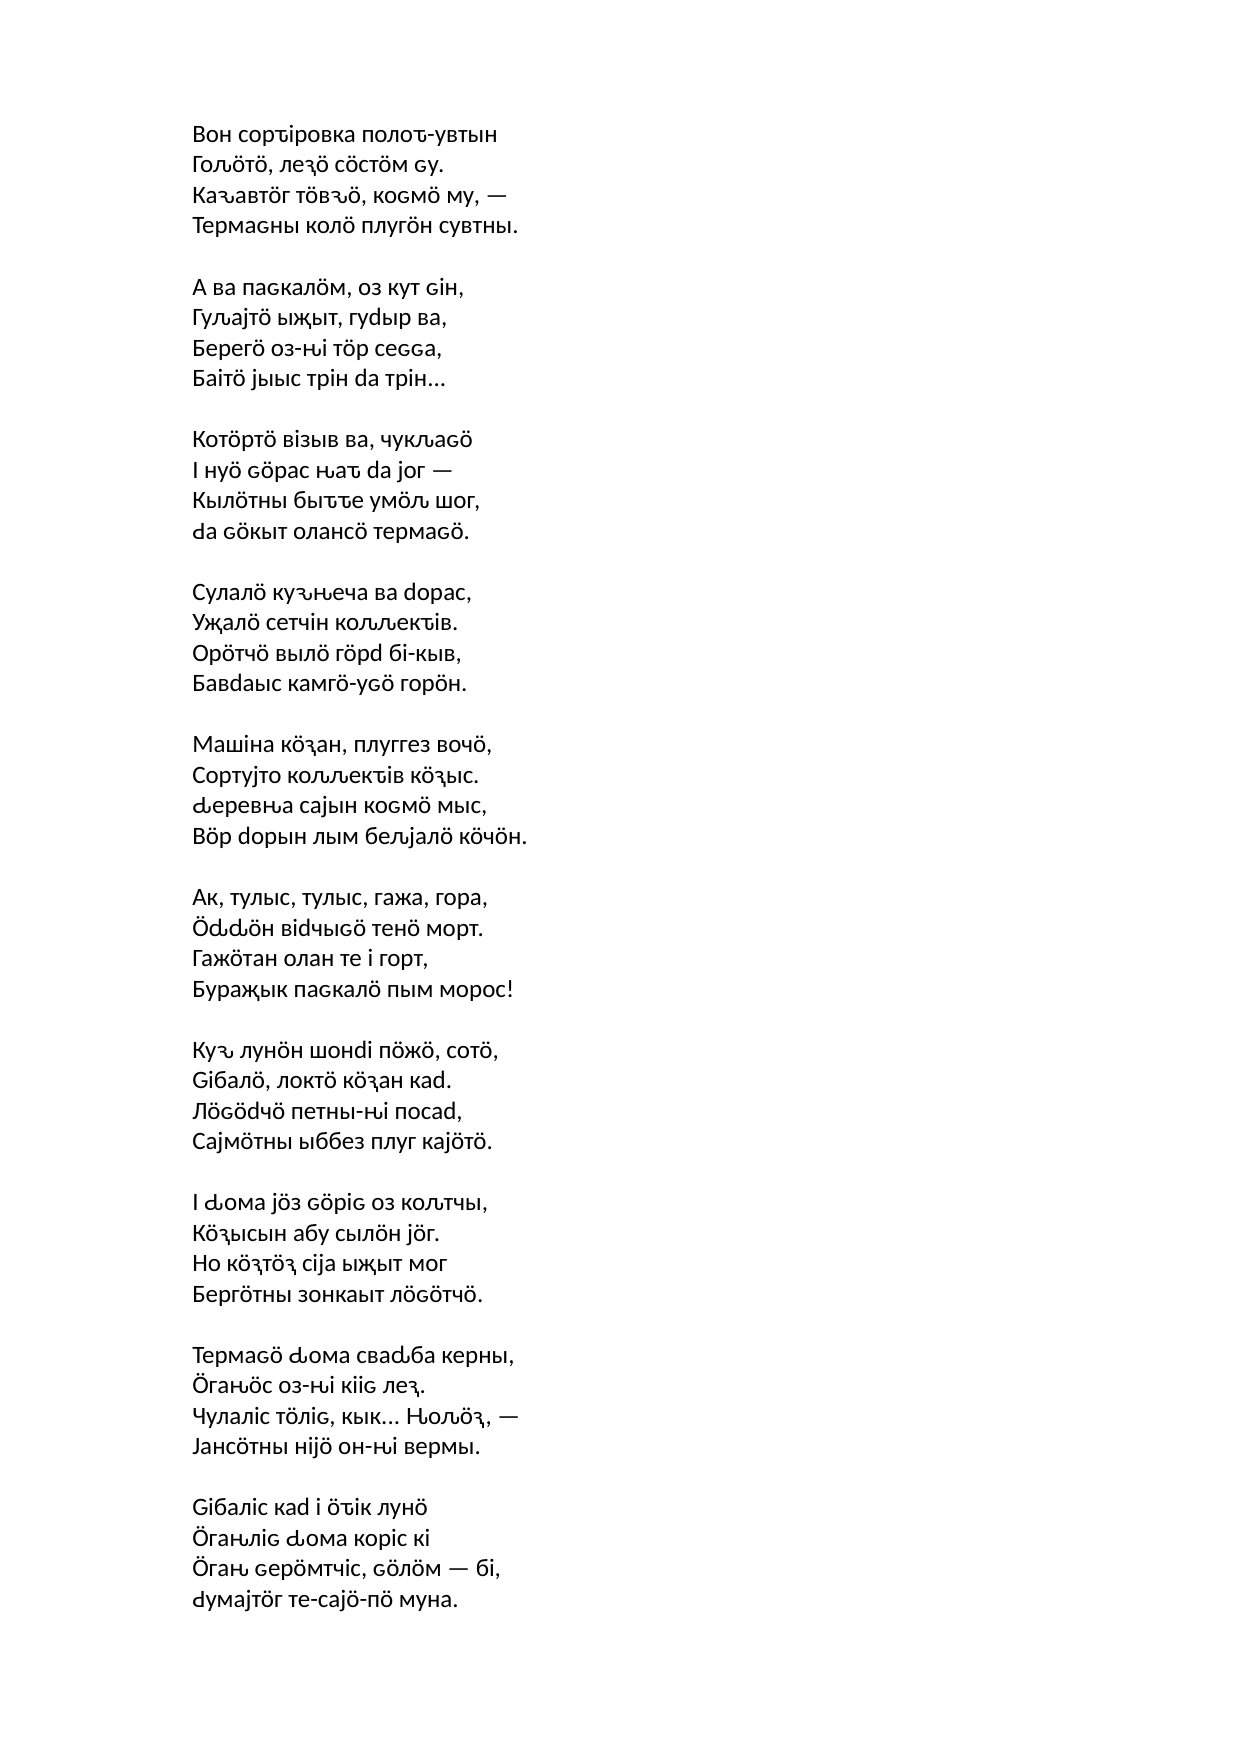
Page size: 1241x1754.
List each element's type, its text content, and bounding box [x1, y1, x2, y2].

text Ӧгаԋліԍ Ԃома коріс кі [118, 1522, 1122, 1553]
text Кылӧтны быԏԏе умӧԉ шог, [118, 484, 1122, 515]
text Бураҗык паԍкалӧ пым морос! [118, 973, 1122, 1003]
text Гажӧтан олан те і горт, [118, 942, 1122, 973]
text I Ԃома јӧз ԍӧріԍ оз коԉтчы, [118, 1186, 1122, 1217]
text Сулалӧ куԅԋеча ва ԁорас, [118, 576, 1122, 606]
text Ак, тулыс, тулыс, гажа, гора, [118, 881, 1122, 912]
text Лӧԍӧԁчӧ петны-ԋі посаԁ, [118, 1095, 1122, 1125]
text Машіна кӧԇан, плуггез вочӧ, [118, 728, 1122, 759]
text Вон сорԏіровка полоԏ-увтын [118, 118, 1122, 149]
text I нуӧ ԍӧрас ԋаԏ ԁа јог — [118, 454, 1122, 484]
text Ӧгаԋ ԍерӧмтчіс, ԍӧлӧм — бі, [118, 1553, 1122, 1583]
text А ва паԍкалӧм, оз кут ԍін, [118, 271, 1122, 301]
text Бавԁаыс камгӧ-уԍӧ горӧн. [118, 667, 1122, 698]
text Ԍібалӧ, локтӧ кӧԇан каԁ. [118, 1064, 1122, 1095]
text Куԅ лунӧн шонԁі пӧжӧ, сотӧ, [118, 1034, 1122, 1064]
text Гоԉӧтӧ, леԇӧ сӧстӧм ԍу. [118, 149, 1122, 179]
text Термаԍны колӧ плугӧн сувтны. [118, 210, 1122, 240]
text Гуԉајтӧ ыҗыт, гуԁыр ва, [118, 301, 1122, 332]
text Ӧԃԃӧн віԁчыԍӧ тенӧ морт. [118, 912, 1122, 942]
text Бергӧтны зонкаыт лӧԍӧтчӧ. [118, 1278, 1122, 1308]
text Кӧԇысын абу сылӧн јӧг. [118, 1217, 1122, 1247]
text Ԁа ԍӧкыт олансӧ термаԍӧ. [118, 515, 1122, 545]
text Чулаліс тӧліԍ, кык... Ԋоԉӧԇ, — [118, 1400, 1122, 1431]
text Јансӧтны ніјӧ он-ԋі вермы. [118, 1431, 1122, 1461]
text Берегӧ оз-ԋі тӧр сеԍԍа, [118, 332, 1122, 362]
text Орӧтчӧ вылӧ гӧрԁ бі-кыв, [118, 637, 1122, 667]
text Ԍібаліс каԁ і ӧԏік лунӧ [118, 1492, 1122, 1522]
text Термаԍӧ Ԃома сваԃба керны, [118, 1339, 1122, 1369]
text Сајмӧтны ыббез плуг кајӧтӧ. [118, 1125, 1122, 1156]
text Уҗалӧ сетчін коԉԉекԏів. [118, 606, 1122, 637]
text Котӧртӧ візыв ва, чукԉаԍӧ [118, 423, 1122, 454]
text Ԃеревԋа сајын коԍмӧ мыс, [118, 789, 1122, 820]
text Ӧгаԋӧс оз-ԋі кііԍ леԇ. [118, 1369, 1122, 1400]
text Ԁумајтӧг те-сајӧ-пӧ муна. [118, 1583, 1122, 1614]
text Каԅавтӧг тӧвԅӧ, коԍмӧ му, — [118, 179, 1122, 210]
text Сортујто коԉԉекԏів кӧԇыс. [118, 759, 1122, 789]
text Баітӧ јыыс трін ԁа трін... [118, 362, 1122, 393]
text Но кӧԇтӧԇ сіја ыҗыт мог [118, 1247, 1122, 1278]
text Вӧр ԁорын лым беԉјалӧ кӧчӧн. [118, 820, 1122, 851]
